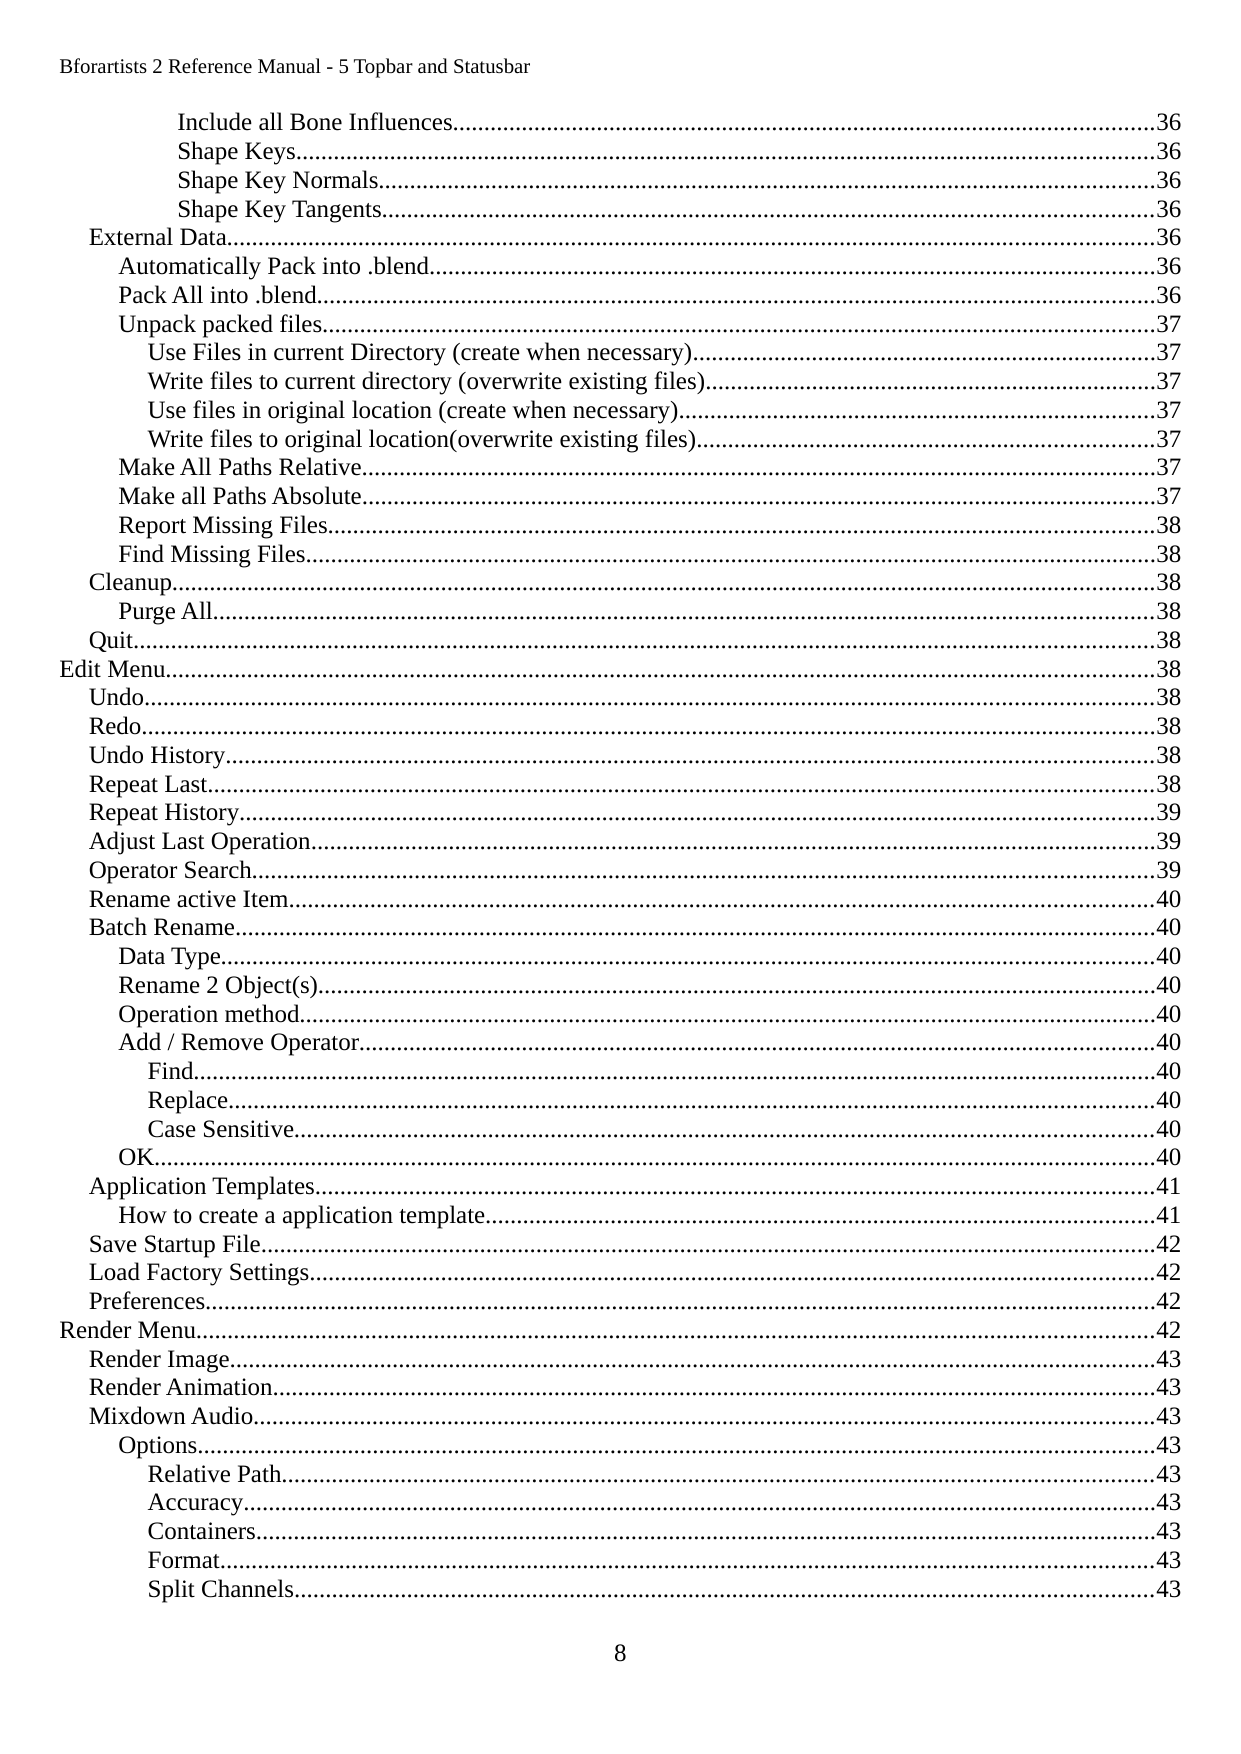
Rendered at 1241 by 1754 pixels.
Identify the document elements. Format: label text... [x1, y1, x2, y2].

text Mixdown Audio 43 [88, 1401, 1181, 1430]
text Split Channels 43 [147, 1574, 1181, 1602]
text Shape Key Tangents 36 [177, 194, 1181, 222]
text Unpack packed files 37 [118, 309, 1181, 337]
text Use files in original location (create when necessary) 37 [147, 395, 1181, 424]
text Batch Rename 40 [88, 912, 1181, 941]
text Make All Paths Relative 37 [118, 452, 1181, 481]
text Find 40 [147, 1056, 1181, 1085]
text Write files to original location(overwrite existing files) 37 [147, 424, 1181, 452]
text Accuracy 43 [147, 1487, 1181, 1516]
text How to create a application template 41 [118, 1200, 1181, 1229]
text Repeat History 39 [88, 797, 1181, 826]
text Find Missing Files 38 [118, 539, 1181, 567]
text Replace 40 [147, 1085, 1181, 1114]
text Cleanup 38 [88, 567, 1181, 596]
text Render Menu 42 [59, 1315, 1181, 1344]
text Preferences 42 [88, 1286, 1181, 1315]
text OK 40 [118, 1142, 1181, 1171]
text Edit Menu 38 [59, 654, 1181, 682]
text Undo 38 [88, 682, 1181, 711]
text Shape Key Normals 36 [177, 165, 1181, 194]
text Application Templates 41 [88, 1171, 1181, 1200]
text Include all Bone Influences 36 [177, 107, 1181, 136]
text Quit 38 [88, 625, 1181, 654]
text Adjust Last Operation 39 [88, 826, 1181, 855]
text Rename 2 Object(s) 40 [118, 970, 1181, 999]
text Redo 38 [88, 711, 1181, 740]
text Repeat Last 38 [88, 769, 1181, 797]
text Purge All 38 [118, 596, 1181, 625]
text Rename active Item 40 [88, 884, 1181, 912]
text Containers 43 [147, 1516, 1181, 1545]
text Data Type 40 [118, 941, 1181, 970]
text Operator Search 39 [88, 855, 1181, 884]
text Relative Path 43 [147, 1459, 1181, 1487]
text Use Files in current Directory (create when necessary) 37 [147, 337, 1181, 366]
text Format 43 [147, 1545, 1181, 1574]
text Automatically Pack into .blend 36 [118, 251, 1181, 280]
text External Data 36 [88, 222, 1181, 251]
text Make all Paths Absolute 37 [118, 481, 1181, 510]
text Options 43 [118, 1430, 1181, 1459]
text Shape Keys 36 [177, 136, 1181, 165]
text Save Startup File 42 [88, 1229, 1181, 1257]
text Undo History 38 [88, 740, 1181, 769]
text Operation method 40 [118, 999, 1181, 1027]
text Render Image 43 [88, 1344, 1181, 1372]
text Render Animation 43 [88, 1372, 1181, 1401]
text Case Sensitive 40 [147, 1114, 1181, 1142]
text Add / Remove Operator 40 [118, 1027, 1181, 1056]
text Write files to current directory (overwrite existing files) 37 [147, 366, 1181, 395]
text Report Missing Files 38 [118, 510, 1181, 539]
text Load Factory Settings 42 [88, 1257, 1181, 1286]
text Pack All into .blend 36 [118, 280, 1181, 309]
